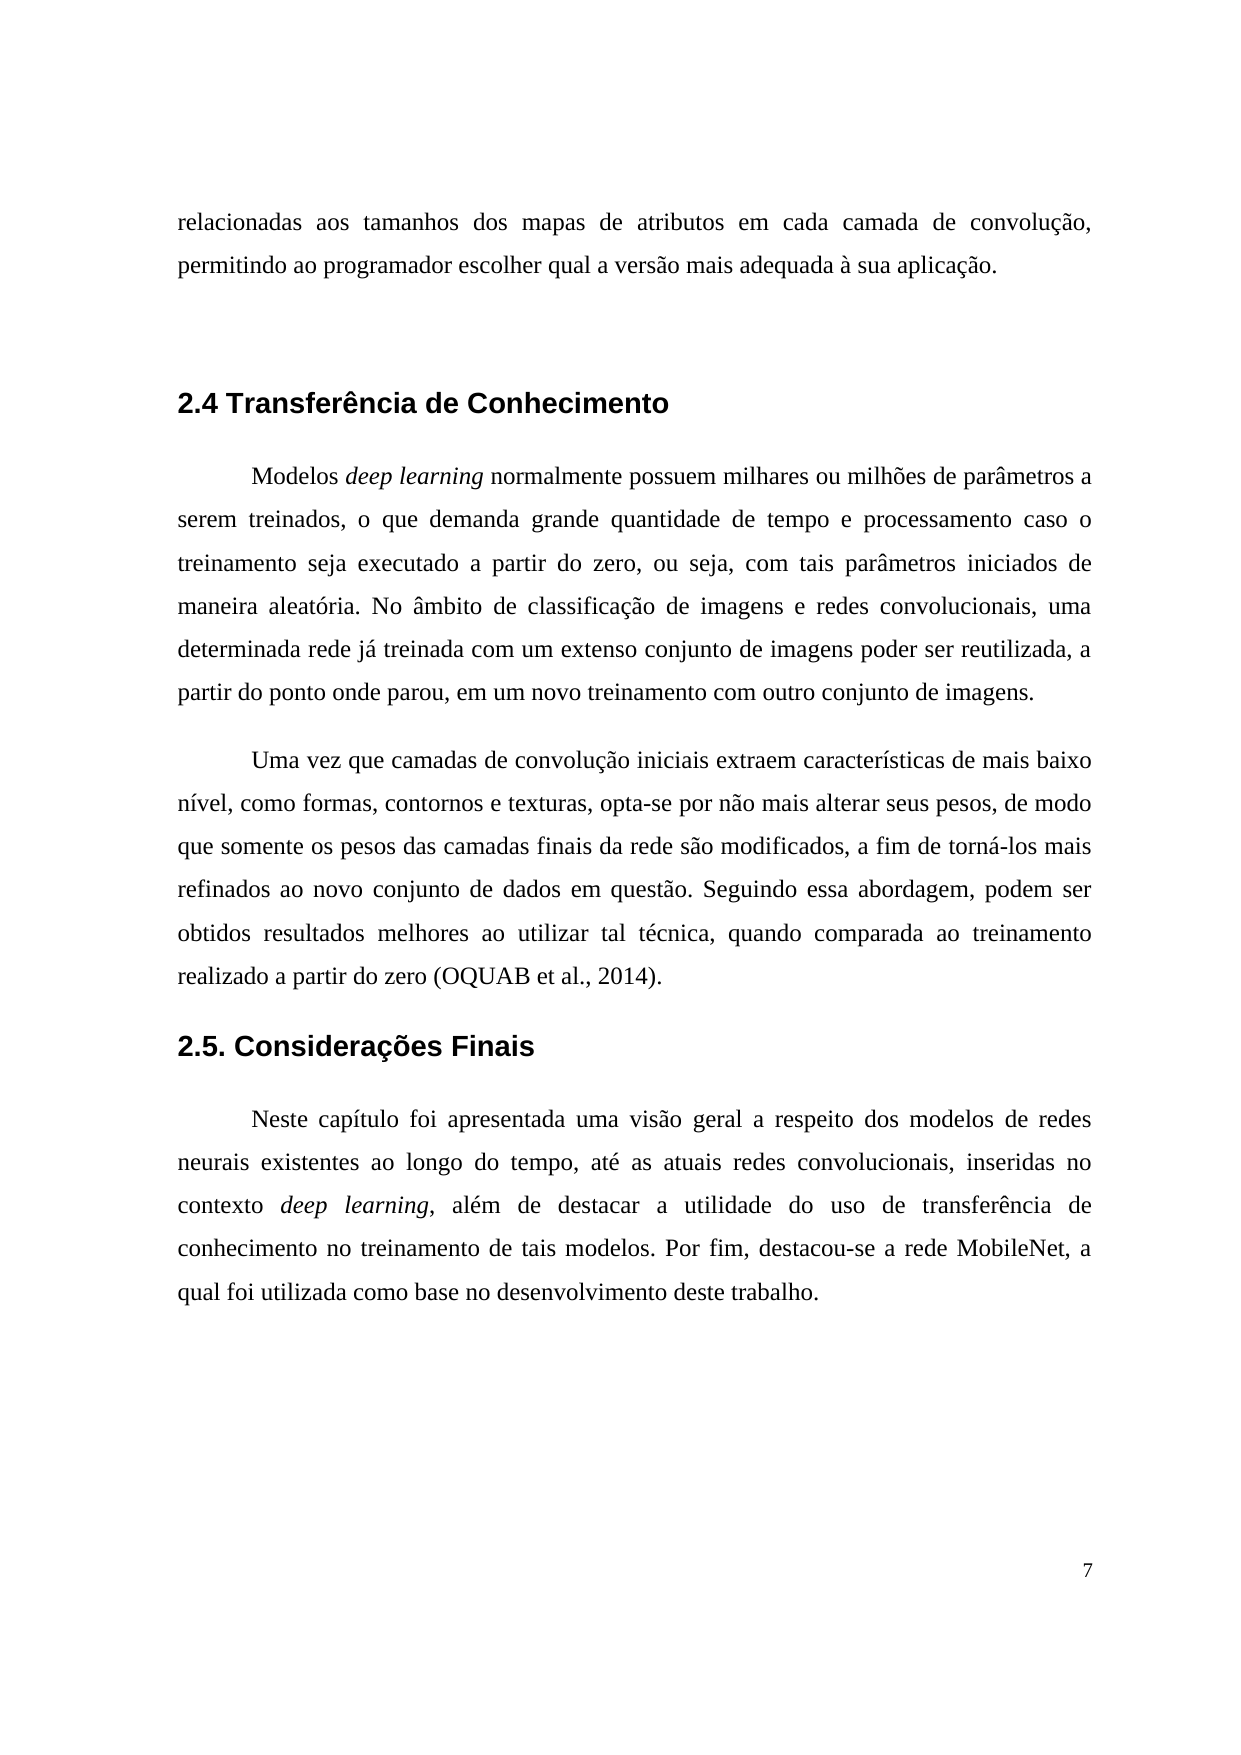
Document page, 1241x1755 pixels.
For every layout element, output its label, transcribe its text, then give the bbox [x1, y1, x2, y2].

subtitle 2.5. Considerações Finais [177, 1029, 1093, 1062]
text Uma vez que camadas de convolução iniciais extraem características de mais baixo nível, como formas, contornos e texturas, opta-se por não mais alterar seus pesos, de modo que somente os pesos das camadas finais da rede são modificados, a fim de torná-los mais refinados ao novo conjunto de dados em questão. Seguindo essa abordagem, podem ser obtidos resultados melhores ao utilizar tal técnica, quando comparada ao treinamento realizado a partir do zero (OQUAB et al., 2014). [177, 745, 1093, 989]
text Modelos deep learning normalmente possuem milhares ou milhões de parâmetros a serem treinados, o que demanda grande quantidade de tempo e processamento caso o treinamento seja executado a partir do zero, ou seja, com tais parâmetros iniciados de maneira aleatória. No âmbito de classificação de imagens e redes convolucionais, uma determinada rede já treinada com um extenso conjunto de imagens poder ser reutilizada, a partir do ponto onde parou, em um novo treinamento com outro conjunto de imagens. [177, 461, 1093, 706]
text Neste capítulo foi apresentada uma visão geral a respeito dos modelos de redes neurais existentes ao longo do tempo, até as atuais redes convolucionais, inseridas no contexto deep learning, além de destacar a utilidade do uso de transferência de conhecimento no treinamento de tais modelos. Por fim, destacou-se a rede MobileNet, a qual foi utilizada como base no desenvolvimento deste trabalho. [177, 1104, 1093, 1305]
text relacionadas aos tamanhos dos mapas de atributos em cada camada de convolução, permitindo ao programador escolher qual a versão mais adequada à sua aplicação. [177, 207, 1093, 278]
subtitle 2.4 Transferência de Conhecimento [177, 386, 1093, 419]
